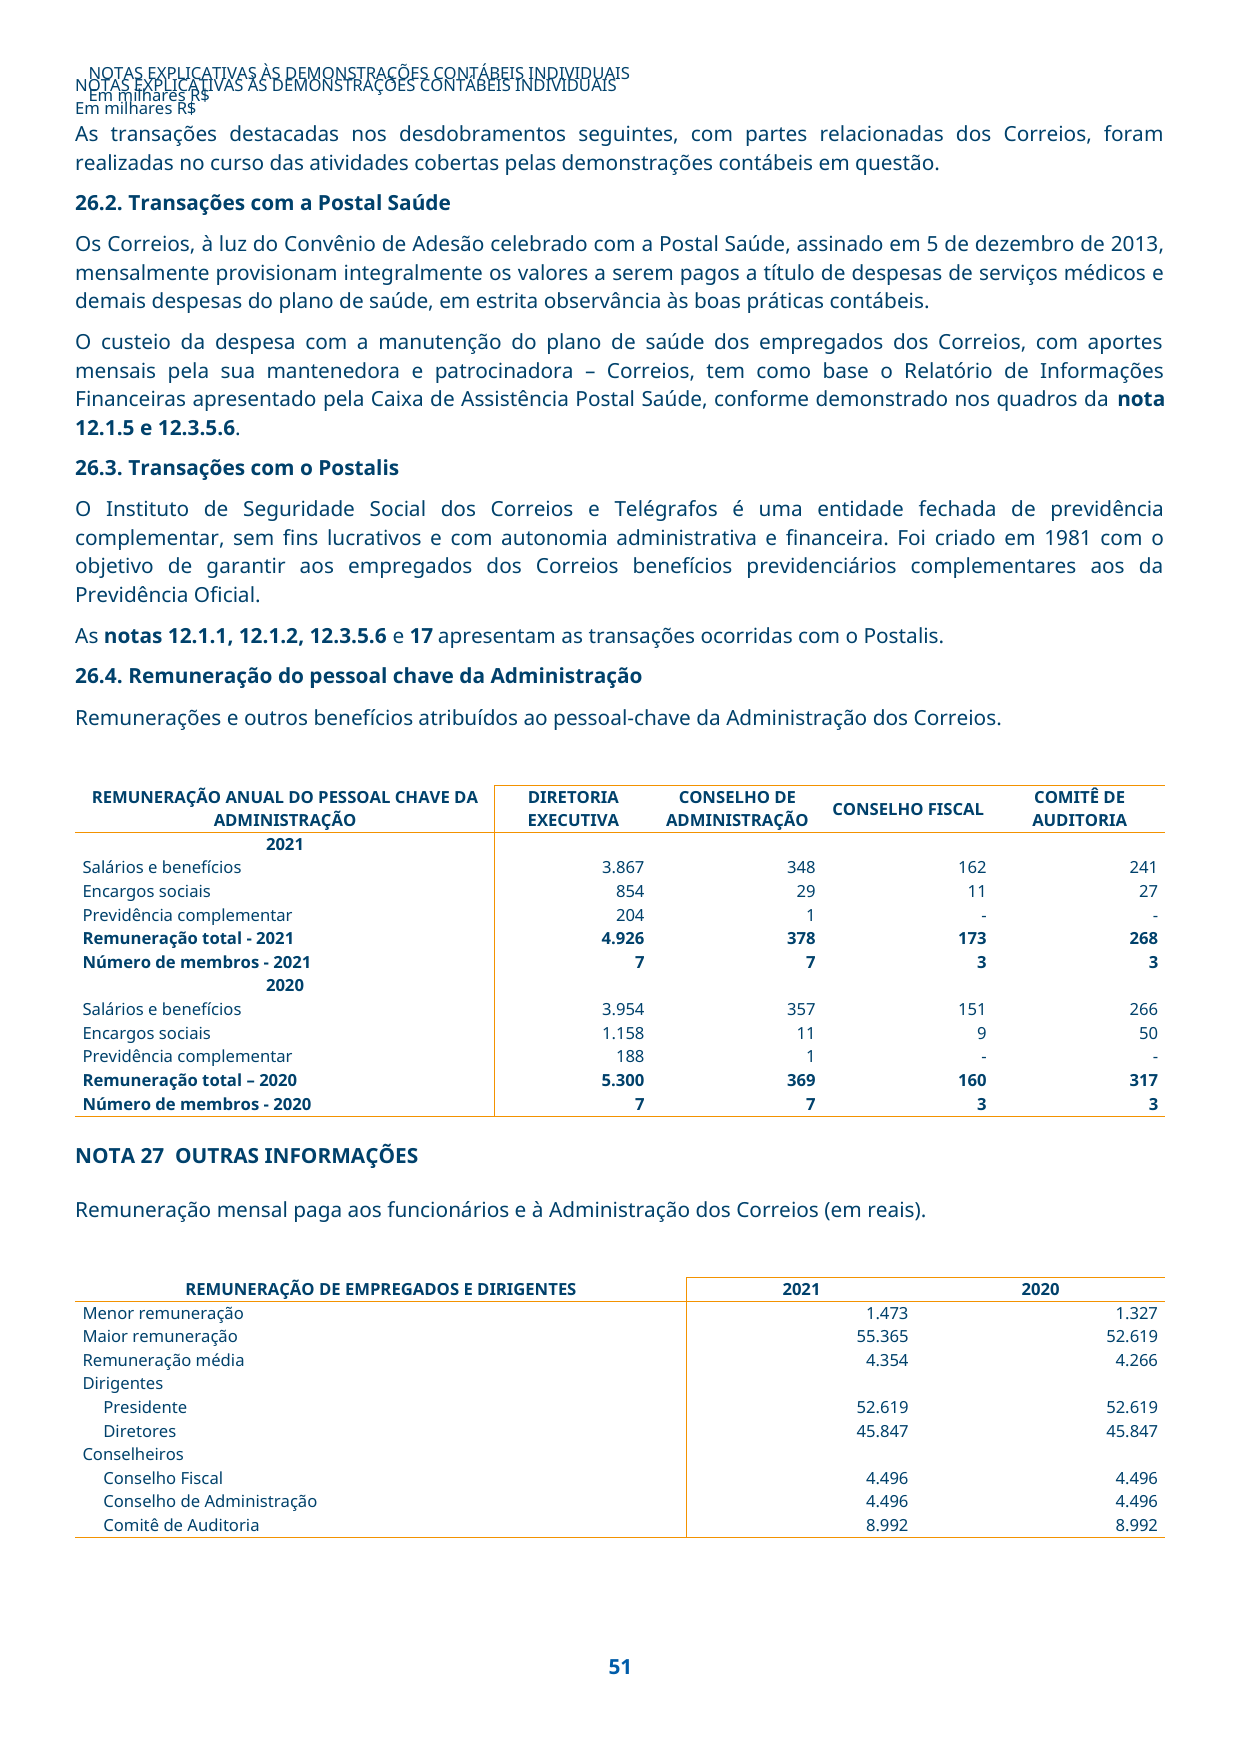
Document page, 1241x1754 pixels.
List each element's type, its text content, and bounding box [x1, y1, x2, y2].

table_cell 7 [652, 950, 823, 974]
table_cell 3 [994, 1092, 1165, 1116]
table_cell 11 [823, 879, 994, 903]
table_cell Salários e benefícios [75, 855, 494, 879]
table_header REMUNERAÇÃO DE EMPREGADOS E DIRIGENTES [75, 1277, 686, 1301]
list Remuneração do pessoal chave da Administração [75, 662, 1165, 690]
table_cell 50 [994, 1021, 1165, 1044]
table_cell 11 [652, 1021, 823, 1044]
table_cell 3.954 [495, 997, 652, 1021]
table_cell - [823, 1045, 994, 1068]
table_cell 1.473 [687, 1302, 916, 1324]
table_cell Maior remuneração [75, 1324, 686, 1348]
table_cell Remuneração média [75, 1348, 686, 1371]
table_cell 160 [823, 1068, 994, 1092]
table_cell 268 [994, 926, 1165, 950]
table_cell 45.847 [916, 1419, 1165, 1442]
table_cell 7 [495, 1092, 652, 1116]
table_cell 4.496 [687, 1490, 916, 1513]
text O custeio da despesa com a manutenção do plano de saúde dos empregados dos Correios, com aportes mensais pela sua mantenedora e patrocinadora – Correios, tem como base o Relatório de Informações Financeiras apresentado pela Caixa de Assistência Postal Saúde, conforme demonstrado nos quadros da nota 12.1.5 e 12.3.5.6. [75, 327, 1165, 441]
table_cell [495, 833, 652, 855]
table_cell Diretores [75, 1419, 686, 1442]
table_cell Remuneração total - 2021 [75, 926, 494, 950]
table_cell [652, 974, 823, 997]
table_cell 2020 [75, 974, 494, 997]
table_cell 1.158 [495, 1021, 652, 1044]
table_cell 1 [652, 1045, 823, 1068]
table_cell 3.867 [495, 855, 652, 879]
table_cell Presidente [75, 1395, 686, 1419]
table_cell [495, 974, 652, 997]
table_cell 9 [823, 1021, 994, 1044]
table_cell 4.354 [687, 1348, 916, 1371]
table_cell 4.266 [916, 1348, 1165, 1371]
table_header 2021 [687, 1278, 916, 1301]
list Transações com a Postal Saúde [75, 188, 1165, 217]
table_cell Número de membros - 2020 [75, 1092, 494, 1116]
table_cell 45.847 [687, 1419, 916, 1442]
table_header COMITÊ DE AUDITORIA [994, 786, 1165, 832]
text As transações destacadas nos desdobramentos seguintes, com partes relacionadas dos Correios, foram realizadas no curso das atividades cobertas pelas demonstrações contábeis em questão. [75, 119, 1165, 176]
table_cell 4.496 [916, 1466, 1165, 1490]
table_cell [994, 974, 1165, 997]
table_cell - [823, 903, 994, 926]
table_cell Previdência complementar [75, 1045, 494, 1068]
table_cell 3 [994, 950, 1165, 974]
table_cell [994, 833, 1165, 855]
table_cell 1 [652, 903, 823, 926]
table_cell [916, 1443, 1165, 1466]
table_cell 317 [994, 1068, 1165, 1092]
text Remuneração mensal paga aos funcionários e à Administração dos Correios (em reais). [75, 1195, 1165, 1223]
table_cell 162 [823, 855, 994, 879]
table_cell 3 [823, 950, 994, 974]
table_cell [687, 1443, 916, 1466]
table_cell Previdência complementar [75, 903, 494, 926]
table_cell 29 [652, 879, 823, 903]
table_cell 1.327 [916, 1302, 1165, 1324]
table_cell 7 [495, 950, 652, 974]
table_cell 52.619 [916, 1324, 1165, 1348]
table_cell Conselho Fiscal [75, 1466, 686, 1490]
table_cell 2021 [75, 833, 494, 855]
table_cell 8.992 [916, 1513, 1165, 1537]
table_cell Encargos sociais [75, 1021, 494, 1044]
table_header CONSELHO FISCAL [823, 786, 994, 832]
text Remunerações e outros benefícios atribuídos ao pessoal-chave da Administração dos Correios. [75, 703, 1165, 731]
table_cell [823, 833, 994, 855]
table_cell 52.619 [687, 1395, 916, 1419]
table_cell 357 [652, 997, 823, 1021]
table_cell 369 [652, 1068, 823, 1092]
table_cell - [994, 903, 1165, 926]
table_cell 854 [495, 879, 652, 903]
table_cell 348 [652, 855, 823, 879]
table_cell 5.300 [495, 1068, 652, 1092]
text O Instituto de Seguridade Social dos Correios e Telégrafos é uma entidade fechada de previdência complementar, sem fins lucrativos e com autonomia administrativa e financeira. Foi criado em 1981 com o objetivo de garantir aos empregados dos Correios benefícios previdenciários complementares aos da Previdência Oficial. [75, 494, 1165, 608]
table_header 2020 [916, 1278, 1165, 1301]
table_cell Dirigentes [75, 1371, 686, 1395]
table_cell [687, 1371, 916, 1395]
table_cell [916, 1371, 1165, 1395]
table_cell Conselheiros [75, 1443, 686, 1466]
table_cell 204 [495, 903, 652, 926]
table_cell 241 [994, 855, 1165, 879]
table_cell 3 [823, 1092, 994, 1116]
table_cell 4.496 [687, 1466, 916, 1490]
subtitle OUTRAS INFORMAÇÕES [75, 1142, 1165, 1170]
table_header DIRETORIA EXECUTIVA [495, 786, 652, 832]
table_cell Número de membros - 2021 [75, 950, 494, 974]
table_cell Comitê de Auditoria [75, 1513, 686, 1537]
table_cell Conselho de Administração [75, 1490, 686, 1513]
table_cell 173 [823, 926, 994, 950]
table_cell 4.496 [916, 1490, 1165, 1513]
table_cell 188 [495, 1045, 652, 1068]
table_header CONSELHO DE ADMINISTRAÇÃO [652, 786, 823, 832]
table_cell 8.992 [687, 1513, 916, 1537]
table_cell [823, 974, 994, 997]
table_cell Menor remuneração [75, 1302, 686, 1324]
table_cell - [994, 1045, 1165, 1068]
table_cell 52.619 [916, 1395, 1165, 1419]
text Os Correios, à luz do Convênio de Adesão celebrado com a Postal Saúde, assinado em 5 de dezembro de 2013, mensalmente provisionam integralmente os valores a serem pagos a título de despesas de serviços médicos e demais despesas do plano de saúde, em estrita observância às boas práticas contábeis. [75, 229, 1165, 315]
table_cell 378 [652, 926, 823, 950]
table_cell Remuneração total – 2020 [75, 1068, 494, 1092]
table_cell 55.365 [687, 1324, 916, 1348]
list Transações com o Postalis [75, 453, 1165, 482]
table_cell 27 [994, 879, 1165, 903]
table_cell Encargos sociais [75, 879, 494, 903]
table_cell 7 [652, 1092, 823, 1116]
table_cell Salários e benefícios [75, 997, 494, 1021]
table_header REMUNERAÇÃO ANUAL DO PESSOAL CHAVE DA ADMINISTRAÇÃO [75, 785, 494, 832]
text As notas 12.1.1, 12.1.2, 12.3.5.6 e 17 apresentam as transações ocorridas com o Postalis. [75, 621, 1165, 649]
table_cell [652, 833, 823, 855]
table_cell 4.926 [495, 926, 652, 950]
table_cell 151 [823, 997, 994, 1021]
table_cell 266 [994, 997, 1165, 1021]
